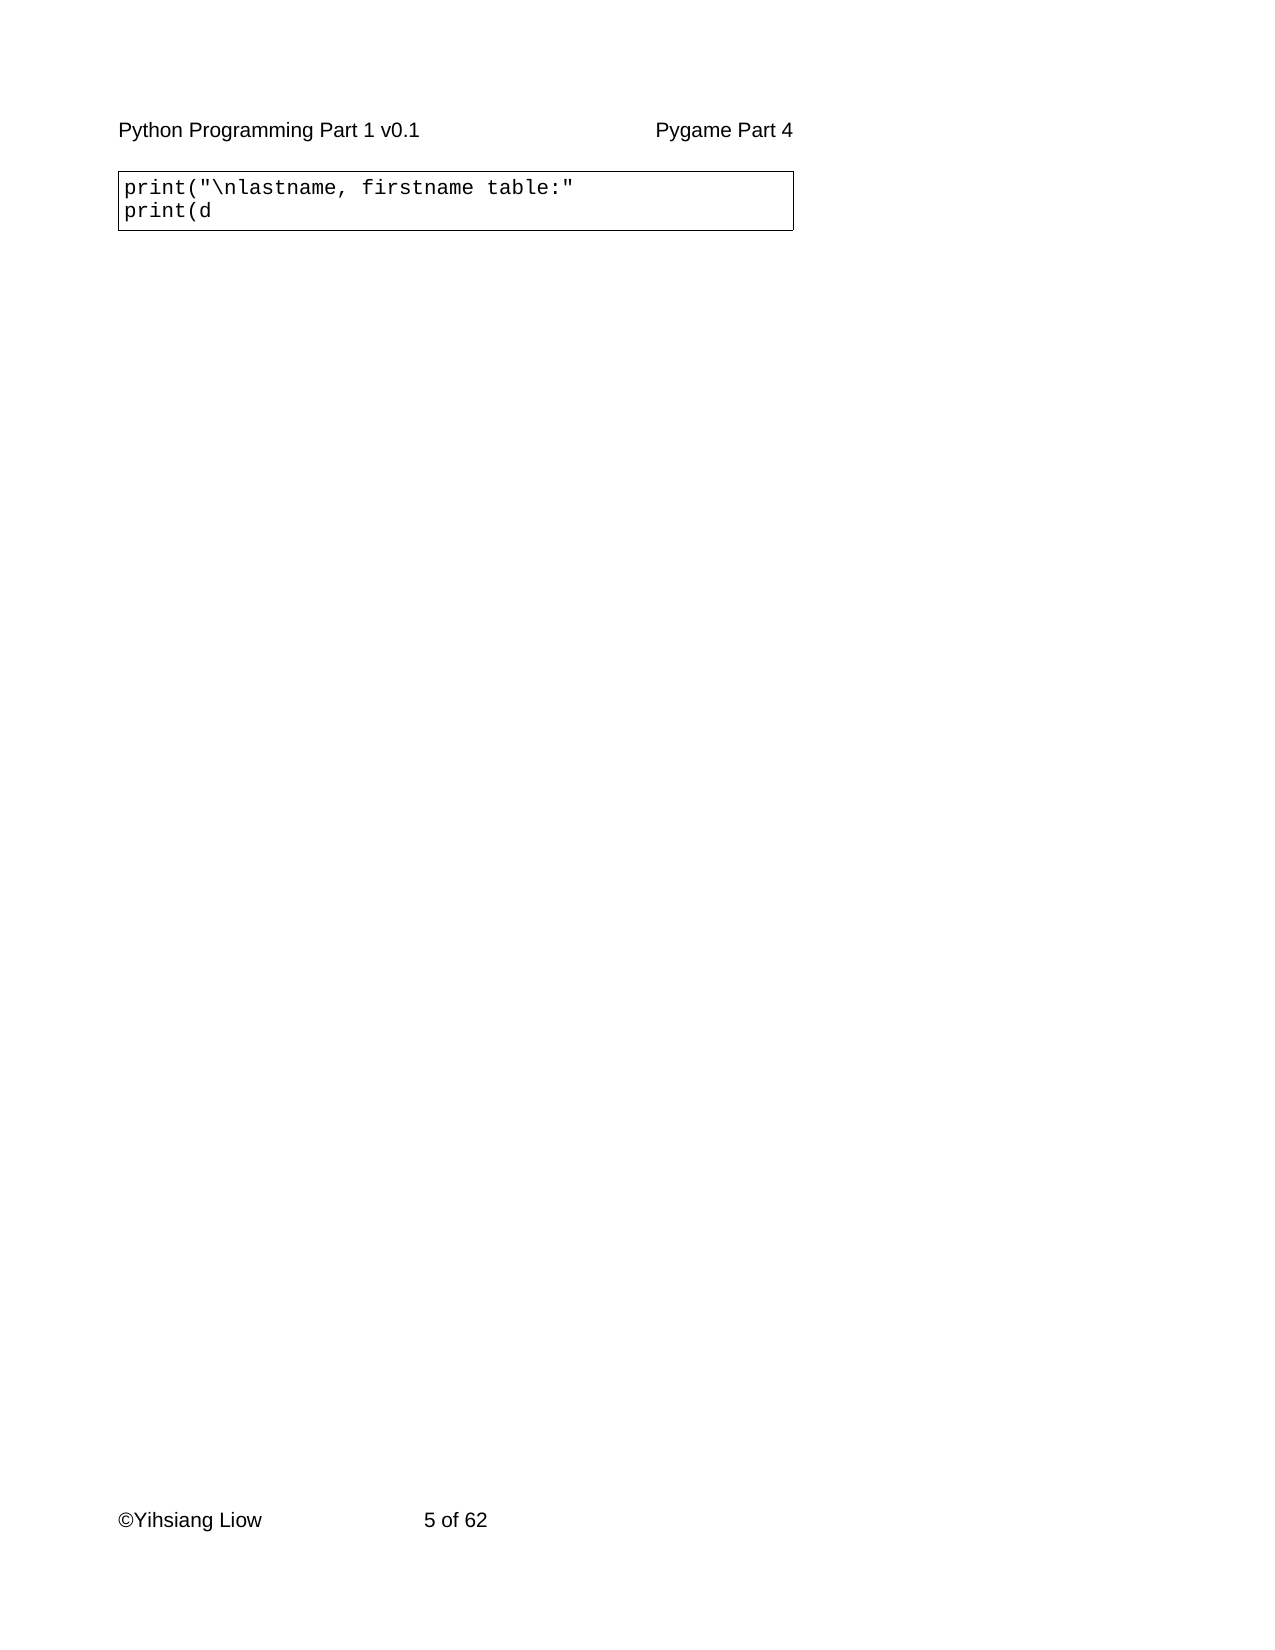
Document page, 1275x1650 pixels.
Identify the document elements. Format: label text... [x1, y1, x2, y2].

table_header print("\nlastname, firstname table:" print(d [119, 172, 793, 230]
